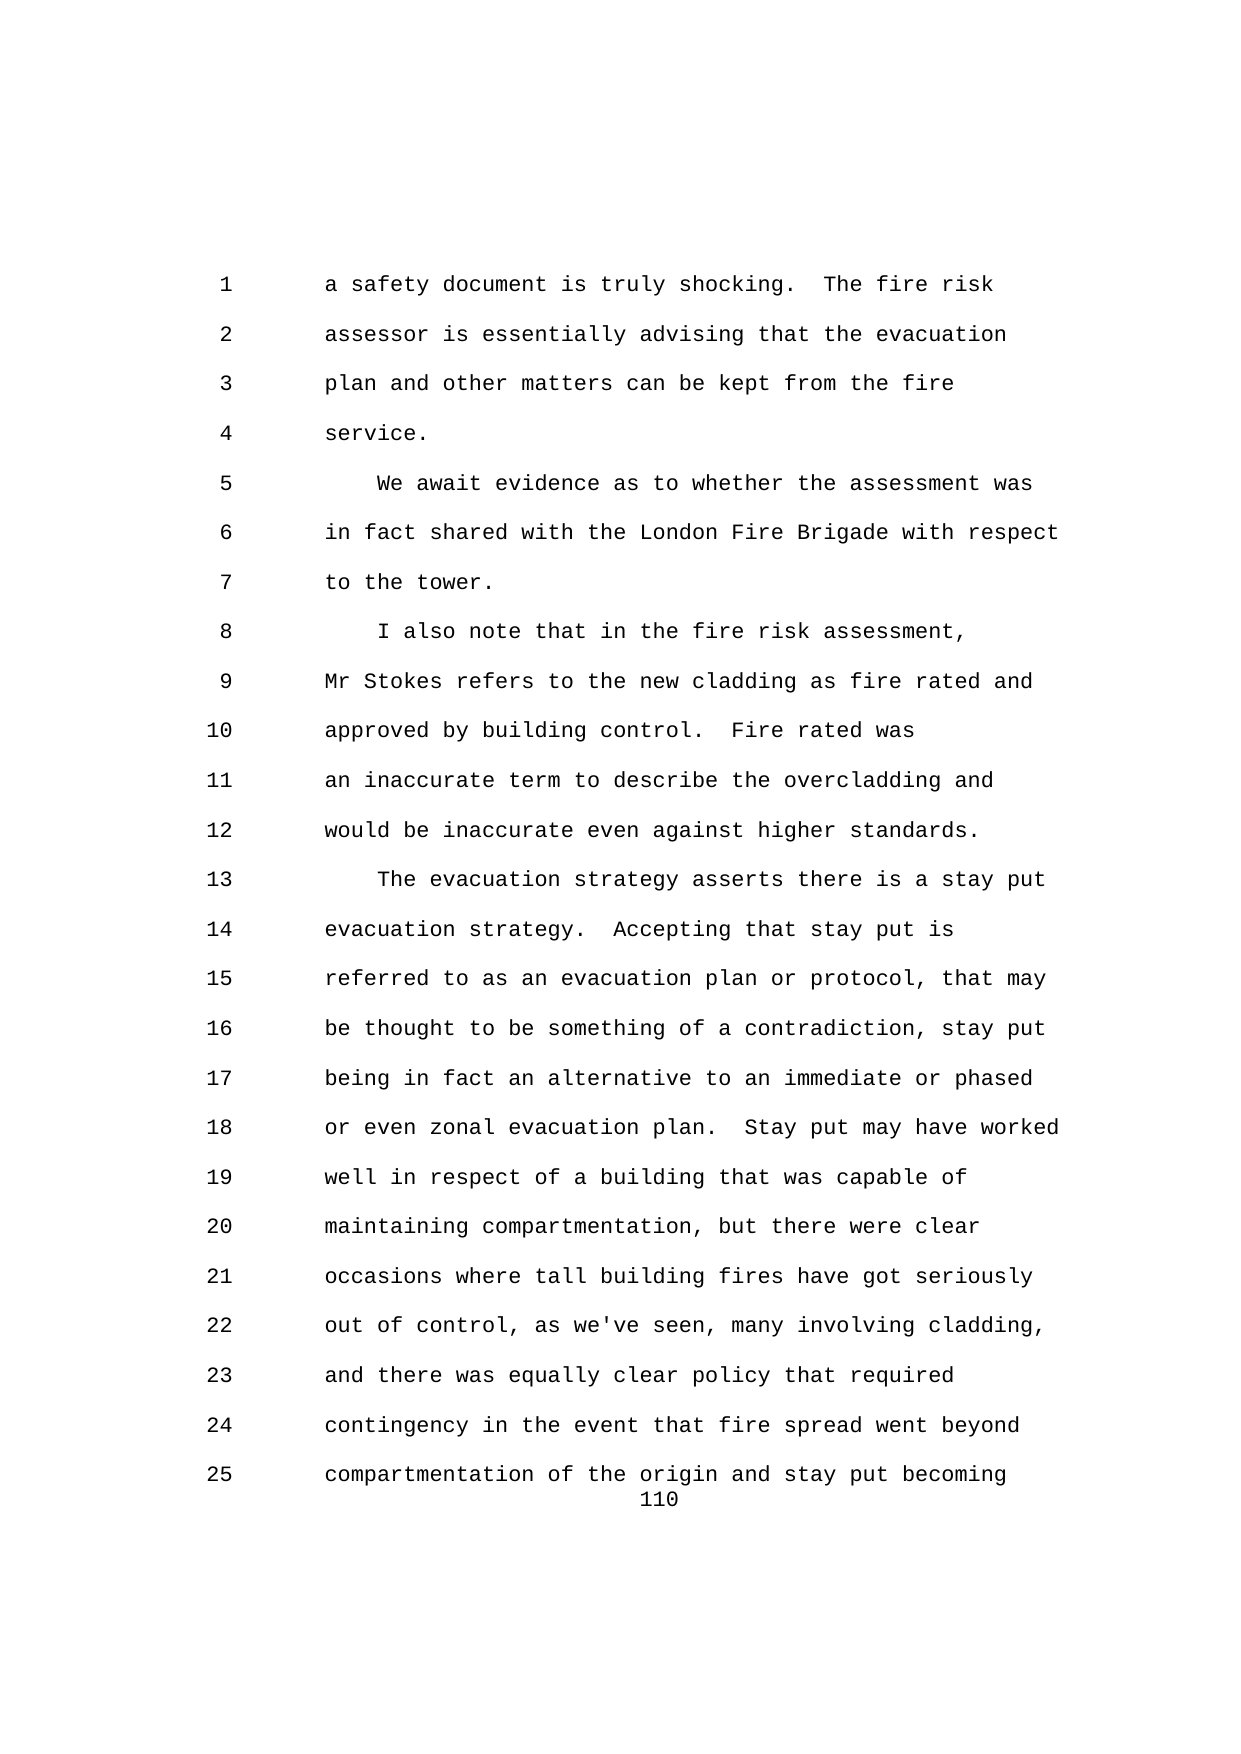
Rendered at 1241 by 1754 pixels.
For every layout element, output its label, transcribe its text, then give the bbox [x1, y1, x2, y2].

text 4 service. [75, 422, 1165, 447]
text 17 being in fact an alternative to an immediate or phased [75, 1067, 1165, 1091]
text 25 compartmentation of the origin and stay put becoming [75, 1463, 1165, 1488]
text 16 be thought to be something of a contradiction, stay put [75, 1017, 1165, 1042]
text 6 in fact shared with the London Fire Brigade with respect [75, 521, 1165, 546]
text 14 evacuation strategy. Accepting that stay put is [75, 918, 1165, 943]
text 18 or even zonal evacuation plan. Stay put may have worked [75, 1116, 1165, 1141]
text 22 out of control, as we've seen, many involving cladding, [75, 1314, 1165, 1339]
text 3 plan and other matters can be kept from the fire [75, 372, 1165, 397]
text 8 I also note that in the fire risk assessment, [75, 620, 1165, 645]
text 24 contingency in the event that fire spread went beyond [75, 1414, 1165, 1438]
text 5 We await evidence as to whether the assessment was [75, 472, 1165, 496]
text 1 a safety document is truly shocking. The fire risk [75, 273, 1165, 298]
text 110 [75, 1488, 1165, 1513]
text 2 assessor is essentially advising that the evacuation [75, 323, 1165, 348]
text 15 referred to as an evacuation plan or protocol, that may [75, 967, 1165, 992]
text 13 The evacuation strategy asserts there is a stay put [75, 868, 1165, 893]
text 12 would be inaccurate even against higher standards. [75, 819, 1165, 843]
text 19 well in respect of a building that was capable of [75, 1166, 1165, 1191]
text 10 approved by building control. Fire rated was [75, 719, 1165, 744]
text 11 an inaccurate term to describe the overcladding and [75, 769, 1165, 794]
text 9 Mr Stokes refers to the new cladding as fire rated and [75, 670, 1165, 695]
text 20 maintaining compartmentation, but there were clear [75, 1215, 1165, 1240]
text 21 occasions where tall building fires have got seriously [75, 1265, 1165, 1290]
text 23 and there was equally clear policy that required [75, 1364, 1165, 1389]
text 7 to the tower. [75, 571, 1165, 596]
